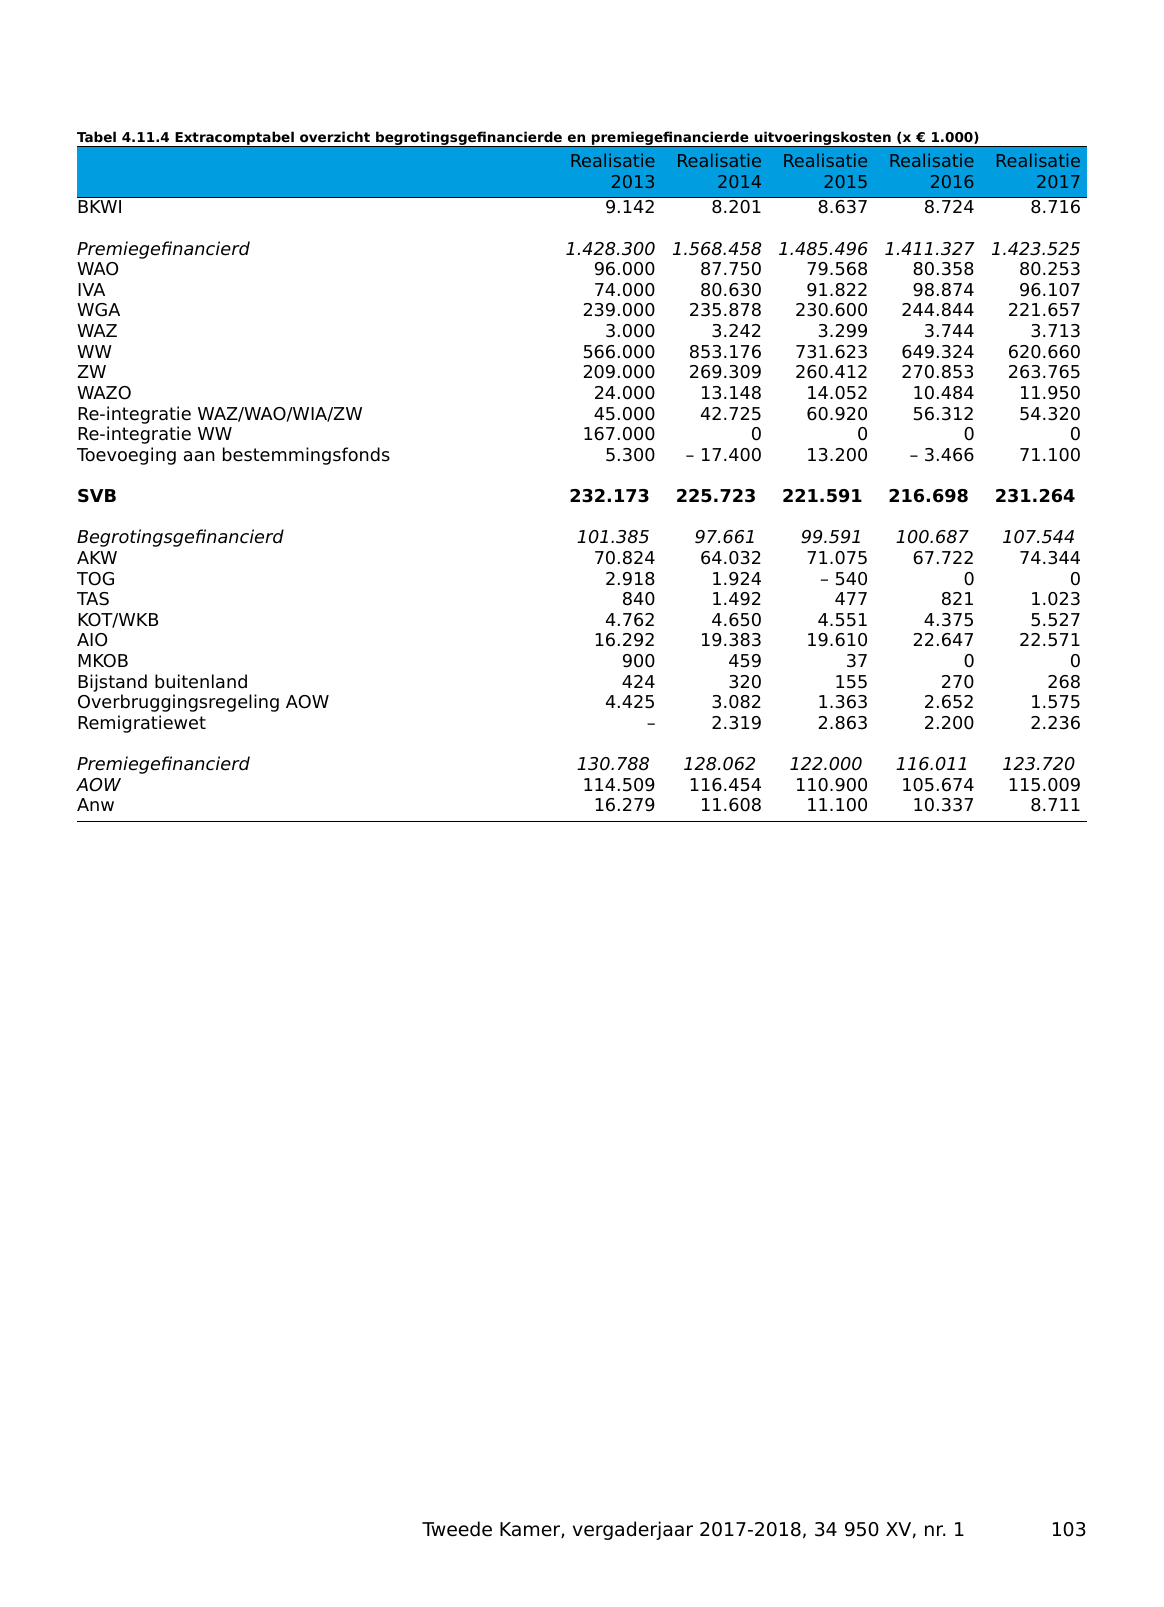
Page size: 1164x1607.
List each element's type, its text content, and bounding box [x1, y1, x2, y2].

table_cell 115.009 [980, 775, 1087, 795]
table_cell Realisatie 2014 [661, 147, 768, 197]
table_cell 2.319 [661, 713, 768, 733]
table_cell 320 [661, 672, 768, 692]
table_cell TAS [77, 589, 555, 610]
table_cell 24.000 [555, 383, 661, 403]
table_cell WAO [77, 259, 555, 280]
table_cell 19.610 [768, 630, 874, 651]
table_cell 424 [555, 672, 661, 692]
table_cell 22.571 [980, 630, 1087, 651]
table_cell 1.924 [661, 569, 768, 589]
table_cell [661, 507, 768, 527]
table_cell 0 [980, 651, 1087, 672]
table_cell [555, 507, 661, 527]
table_cell – [555, 713, 661, 733]
table_cell 1.492 [661, 589, 768, 610]
table_cell 3.242 [661, 321, 768, 342]
table_cell Re-integratie WAZ/WAO/WIA/ZW [77, 404, 555, 424]
table_cell 128.062 [661, 754, 768, 775]
table_cell 270.853 [874, 362, 980, 383]
table_cell [980, 734, 1087, 754]
table_cell 64.032 [661, 548, 768, 568]
table_cell [768, 218, 874, 238]
table_cell 167.000 [555, 424, 661, 445]
table_cell Anw [77, 795, 555, 821]
table_cell 1.023 [980, 589, 1087, 610]
table_cell 70.824 [555, 548, 661, 568]
table_cell MKOB [77, 651, 555, 672]
table_cell 87.750 [661, 259, 768, 280]
table_cell 230.600 [768, 300, 874, 321]
table_cell 22.647 [874, 630, 980, 651]
table_cell 1.485.496 [768, 239, 874, 259]
table_cell 477 [768, 589, 874, 610]
table_cell 10.337 [874, 795, 980, 821]
table_cell 0 [661, 424, 768, 445]
table_cell 2.863 [768, 713, 874, 733]
table_cell 79.568 [768, 259, 874, 280]
table_cell [661, 218, 768, 238]
table_cell 4.551 [768, 610, 874, 630]
table_cell [555, 465, 661, 486]
table_cell 270 [874, 672, 980, 692]
table_cell 260.412 [768, 362, 874, 383]
table_cell [874, 507, 980, 527]
table_cell 1.363 [768, 692, 874, 713]
table_cell [980, 465, 1087, 486]
table_cell 1.423.525 [980, 239, 1087, 259]
table_cell 11.950 [980, 383, 1087, 403]
table_cell 235.878 [661, 300, 768, 321]
table_cell 123.720 [980, 754, 1087, 775]
table_cell 2.918 [555, 569, 661, 589]
table_cell BKWI [77, 198, 555, 218]
table_cell Realisatie 2015 [768, 147, 874, 197]
table_cell 225.723 [661, 486, 768, 507]
table_cell 54.320 [980, 404, 1087, 424]
table_cell 80.253 [980, 259, 1087, 280]
table_cell 232.173 [555, 486, 661, 507]
table_cell Premiegefinancierd [77, 754, 555, 775]
table_cell 2.200 [874, 713, 980, 733]
table_cell 269.309 [661, 362, 768, 383]
table_cell 209.000 [555, 362, 661, 383]
table_cell WW [77, 342, 555, 362]
table_cell 80.630 [661, 280, 768, 300]
table_cell 3.000 [555, 321, 661, 342]
table_cell Realisatie 2013 [555, 147, 661, 197]
table_cell 37 [768, 651, 874, 672]
table_cell 122.000 [768, 754, 874, 775]
table_cell 116.454 [661, 775, 768, 795]
table_cell 268 [980, 672, 1087, 692]
table_cell ZW [77, 362, 555, 383]
table_cell 239.000 [555, 300, 661, 321]
table_cell Begrotingsgefinancierd [77, 527, 555, 548]
table_cell WAZO [77, 383, 555, 403]
table_cell [661, 734, 768, 754]
table_cell 155 [768, 672, 874, 692]
table_cell 3.713 [980, 321, 1087, 342]
table_cell 566.000 [555, 342, 661, 362]
table_cell Realisatie 2017 [980, 147, 1087, 197]
table_cell 840 [555, 589, 661, 610]
table_cell 11.100 [768, 795, 874, 821]
table_cell [768, 465, 874, 486]
table_cell 244.844 [874, 300, 980, 321]
table_header Tabel 4.11.4 Extracomptabel overzicht begrotingsgefinancierde en premiegefinancierde uitvoeringskosten (x € 1.000) [77, 130, 1087, 146]
table_cell [980, 507, 1087, 527]
table_cell 4.425 [555, 692, 661, 713]
table_cell 4.650 [661, 610, 768, 630]
table_cell 8.637 [768, 198, 874, 218]
table_cell 8.711 [980, 795, 1087, 821]
table_cell 80.358 [874, 259, 980, 280]
table_cell 853.176 [661, 342, 768, 362]
table_cell 71.100 [980, 445, 1087, 465]
table_cell 821 [874, 589, 980, 610]
table_cell 116.011 [874, 754, 980, 775]
table_cell [77, 734, 555, 754]
table_cell 0 [768, 424, 874, 445]
table_cell 56.312 [874, 404, 980, 424]
table_cell 98.874 [874, 280, 980, 300]
table_cell SVB [77, 486, 555, 507]
table_cell Overbruggingsregeling AOW [77, 692, 555, 713]
table_cell 3.744 [874, 321, 980, 342]
table_cell 4.762 [555, 610, 661, 630]
table_cell [874, 218, 980, 238]
table_cell 3.299 [768, 321, 874, 342]
table_cell [768, 734, 874, 754]
table_cell [555, 218, 661, 238]
table_cell 5.527 [980, 610, 1087, 630]
table_cell 2.652 [874, 692, 980, 713]
table_cell 10.484 [874, 383, 980, 403]
table_cell 91.822 [768, 280, 874, 300]
table_cell Realisatie 2016 [874, 147, 980, 197]
table_cell 11.608 [661, 795, 768, 821]
table_cell 8.724 [874, 198, 980, 218]
table_cell 9.142 [555, 198, 661, 218]
table_cell WAZ [77, 321, 555, 342]
table_cell 74.344 [980, 548, 1087, 568]
table_cell 96.000 [555, 259, 661, 280]
table_cell 107.544 [980, 527, 1087, 548]
table_cell 74.000 [555, 280, 661, 300]
table_cell TOG [77, 569, 555, 589]
table_cell 130.788 [555, 754, 661, 775]
table_cell 16.279 [555, 795, 661, 821]
table_cell IVA [77, 280, 555, 300]
table_cell 1.428.300 [555, 239, 661, 259]
table_cell Toevoeging aan bestemmingsfonds [77, 445, 555, 465]
table_cell 620.660 [980, 342, 1087, 362]
table_cell AKW [77, 548, 555, 568]
table_cell – 540 [768, 569, 874, 589]
table_cell 71.075 [768, 548, 874, 568]
table_cell 42.725 [661, 404, 768, 424]
table_cell [77, 147, 555, 197]
table_cell 97.661 [661, 527, 768, 548]
table_cell 731.623 [768, 342, 874, 362]
table_cell 1.411.327 [874, 239, 980, 259]
table_cell KOT/WKB [77, 610, 555, 630]
table_cell AIO [77, 630, 555, 651]
table_cell 900 [555, 651, 661, 672]
table_cell 221.657 [980, 300, 1087, 321]
table_cell 221.591 [768, 486, 874, 507]
table_cell 13.200 [768, 445, 874, 465]
table_cell 216.698 [874, 486, 980, 507]
table_cell AOW [77, 775, 555, 795]
table_cell 0 [874, 424, 980, 445]
table_cell 105.674 [874, 775, 980, 795]
table_cell 1.575 [980, 692, 1087, 713]
table_cell 100.687 [874, 527, 980, 548]
table_cell 60.920 [768, 404, 874, 424]
table_cell 263.765 [980, 362, 1087, 383]
table_cell WGA [77, 300, 555, 321]
table_cell 8.201 [661, 198, 768, 218]
table_cell 649.324 [874, 342, 980, 362]
table_cell [555, 734, 661, 754]
table_cell 459 [661, 651, 768, 672]
table_cell 8.716 [980, 198, 1087, 218]
table_cell 1.568.458 [661, 239, 768, 259]
table_cell 96.107 [980, 280, 1087, 300]
table_cell Remigratiewet [77, 713, 555, 733]
table_cell 5.300 [555, 445, 661, 465]
table_cell 45.000 [555, 404, 661, 424]
table_cell [661, 465, 768, 486]
table_cell 4.375 [874, 610, 980, 630]
table_cell 101.385 [555, 527, 661, 548]
table_cell 19.383 [661, 630, 768, 651]
table_cell – 3.466 [874, 445, 980, 465]
table_cell 67.722 [874, 548, 980, 568]
table_cell Re-integratie WW [77, 424, 555, 445]
table_cell [77, 465, 555, 486]
table_cell 0 [874, 569, 980, 589]
table_cell Bijstand buitenland [77, 672, 555, 692]
table_cell 0 [980, 569, 1087, 589]
table_cell 14.052 [768, 383, 874, 403]
table_cell [874, 465, 980, 486]
table_cell – 17.400 [661, 445, 768, 465]
table_cell 110.900 [768, 775, 874, 795]
table_cell [768, 507, 874, 527]
table_cell [980, 218, 1087, 238]
table_cell 16.292 [555, 630, 661, 651]
table_cell 0 [874, 651, 980, 672]
table_cell [874, 734, 980, 754]
table_cell 0 [980, 424, 1087, 445]
table_cell 13.148 [661, 383, 768, 403]
table_cell 231.264 [980, 486, 1087, 507]
table_cell 3.082 [661, 692, 768, 713]
table_cell [77, 507, 555, 527]
table_cell [77, 218, 555, 238]
table_cell 2.236 [980, 713, 1087, 733]
table_cell 114.509 [555, 775, 661, 795]
table_cell Premiegefinancierd [77, 239, 555, 259]
table_cell 99.591 [768, 527, 874, 548]
